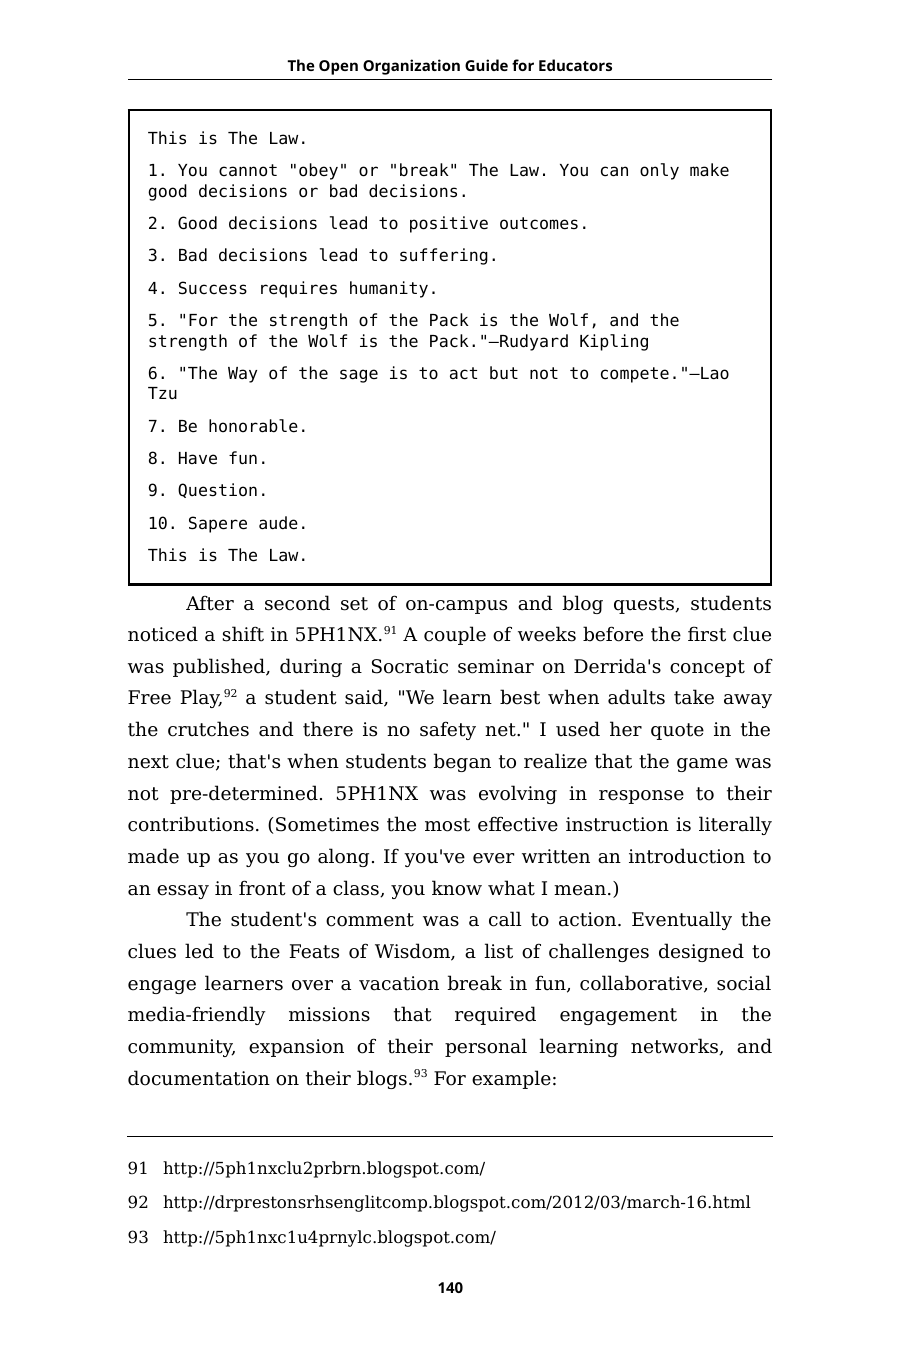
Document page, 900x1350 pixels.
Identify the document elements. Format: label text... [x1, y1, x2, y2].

text 7. Be honorable. [130, 396, 770, 429]
text http://5ph1nxc1u4prnylc.blogspot.com/ [127, 1228, 772, 1247]
text 8. Have fun. [130, 429, 770, 461]
text The student's comment was a call to action. Eventually the clues led to the Feats of Wisdom, a list of challenges designed to engage learners over a vacation break in fun, collaborative, social media-friendly missions that required engagement in the community, expansion of their personal learning networks, and documentation on their blogs. For example: [127, 909, 772, 1089]
text 1. You cannot "obey" or "break" The Law. You can only make good decisions or bad decisions. [130, 141, 770, 194]
text This is The Law. [130, 526, 770, 583]
text 9. Question. [130, 461, 770, 494]
text This is The Law. [130, 111, 770, 141]
text After a second set of on-campus and blog quests, students noticed a shift in 5PH1NX. A couple of weeks before the first clue was published, during a Socratic seminar on Derrida's concept of Free Play, a student said, "We learn best when adults take away the crutches and there is no safety net." I used her quote in the next clue; that's when students began to realize that the game was not pre-determined. 5PH1NX was evolving in response to their contributions. (Sometimes the most effective instruction is literally made up as you go along. If you've ever written an introduction to an essay in front of a class, you know what I mean.) [127, 593, 772, 899]
text 5. "For the strength of the Pack is the Wolf, and the strength of the Wolf is the Pack."‒Rudyard Kipling [130, 291, 770, 344]
text 10. Sapere aude. [130, 494, 770, 526]
text http://5ph1nxclu2prbrn.blogspot.com/ [127, 1159, 772, 1178]
text http://drprestonsrhsenglitcomp.blogspot.com/2012/03/march-16.html [127, 1193, 772, 1213]
text 4. Success requires humanity. [130, 259, 770, 291]
text 3. Bad decisions lead to suffering. [130, 226, 770, 259]
text 2. Good decisions lead to positive outcomes. [130, 194, 770, 226]
text 6. "The Way of the sage is to act but not to compete."‒Lao Tzu [130, 344, 770, 396]
